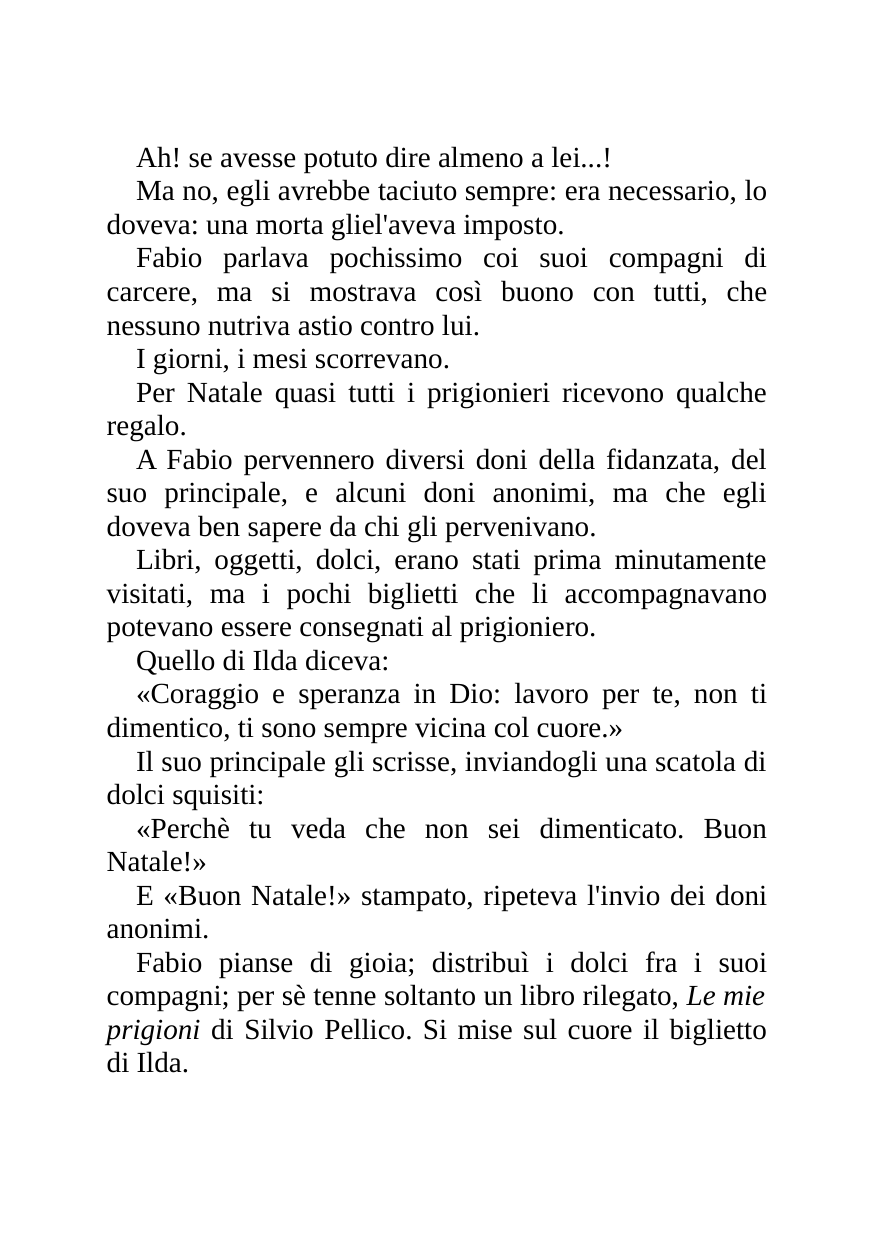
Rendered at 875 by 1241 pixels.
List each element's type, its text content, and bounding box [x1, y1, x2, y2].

text Libri, oggetti, dolci, erano stati prima minutamente visitati, ma i pochi biglietti che li accompagnavano potevano essere consegnati al prigioniero. [106, 542, 768, 643]
text «Coraggio e speranza in Dio: lavoro per te, non ti dimentico, ti sono sempre vicina col cuore.» [106, 677, 768, 744]
text Quello di Ilda diceva: [106, 643, 768, 677]
text Fabio pianse di gioia; distribuì i dolci fra i suoi compagni; per sè tenne soltanto un libro rilegato, Le mie prigioni di Silvio Pellico. Si mise sul cuore il biglietto di Ilda. [106, 945, 768, 1079]
text Ah! se avesse potuto dire almeno a lei...! [106, 140, 768, 173]
text «Perchè tu veda che non sei dimenticato. Buon Natale!» [106, 811, 768, 878]
text E «Buon Natale!» stampato, ripeteva l'invio dei doni anonimi. [106, 878, 768, 945]
text Per Natale quasi tutti i prigionieri ricevono qualche regalo. [106, 375, 768, 442]
text A Fabio pervennero diversi doni della fidanzata, del suo principale, e alcuni doni anonimi, ma che egli doveva ben sapere da chi gli pervenivano. [106, 442, 768, 542]
text Fabio parlava pochissimo coi suoi compagni di carcere, ma si mostrava così buono con tutti, che nessuno nutriva astio contro lui. [106, 241, 768, 341]
text Ma no, egli avrebbe taciuto sempre: era necessario, lo doveva: una morta gliel'aveva imposto. [106, 173, 768, 241]
text I giorni, i mesi scorrevano. [106, 341, 768, 375]
text Il suo principale gli scrisse, inviandogli una scatola di dolci squisiti: [106, 744, 768, 811]
